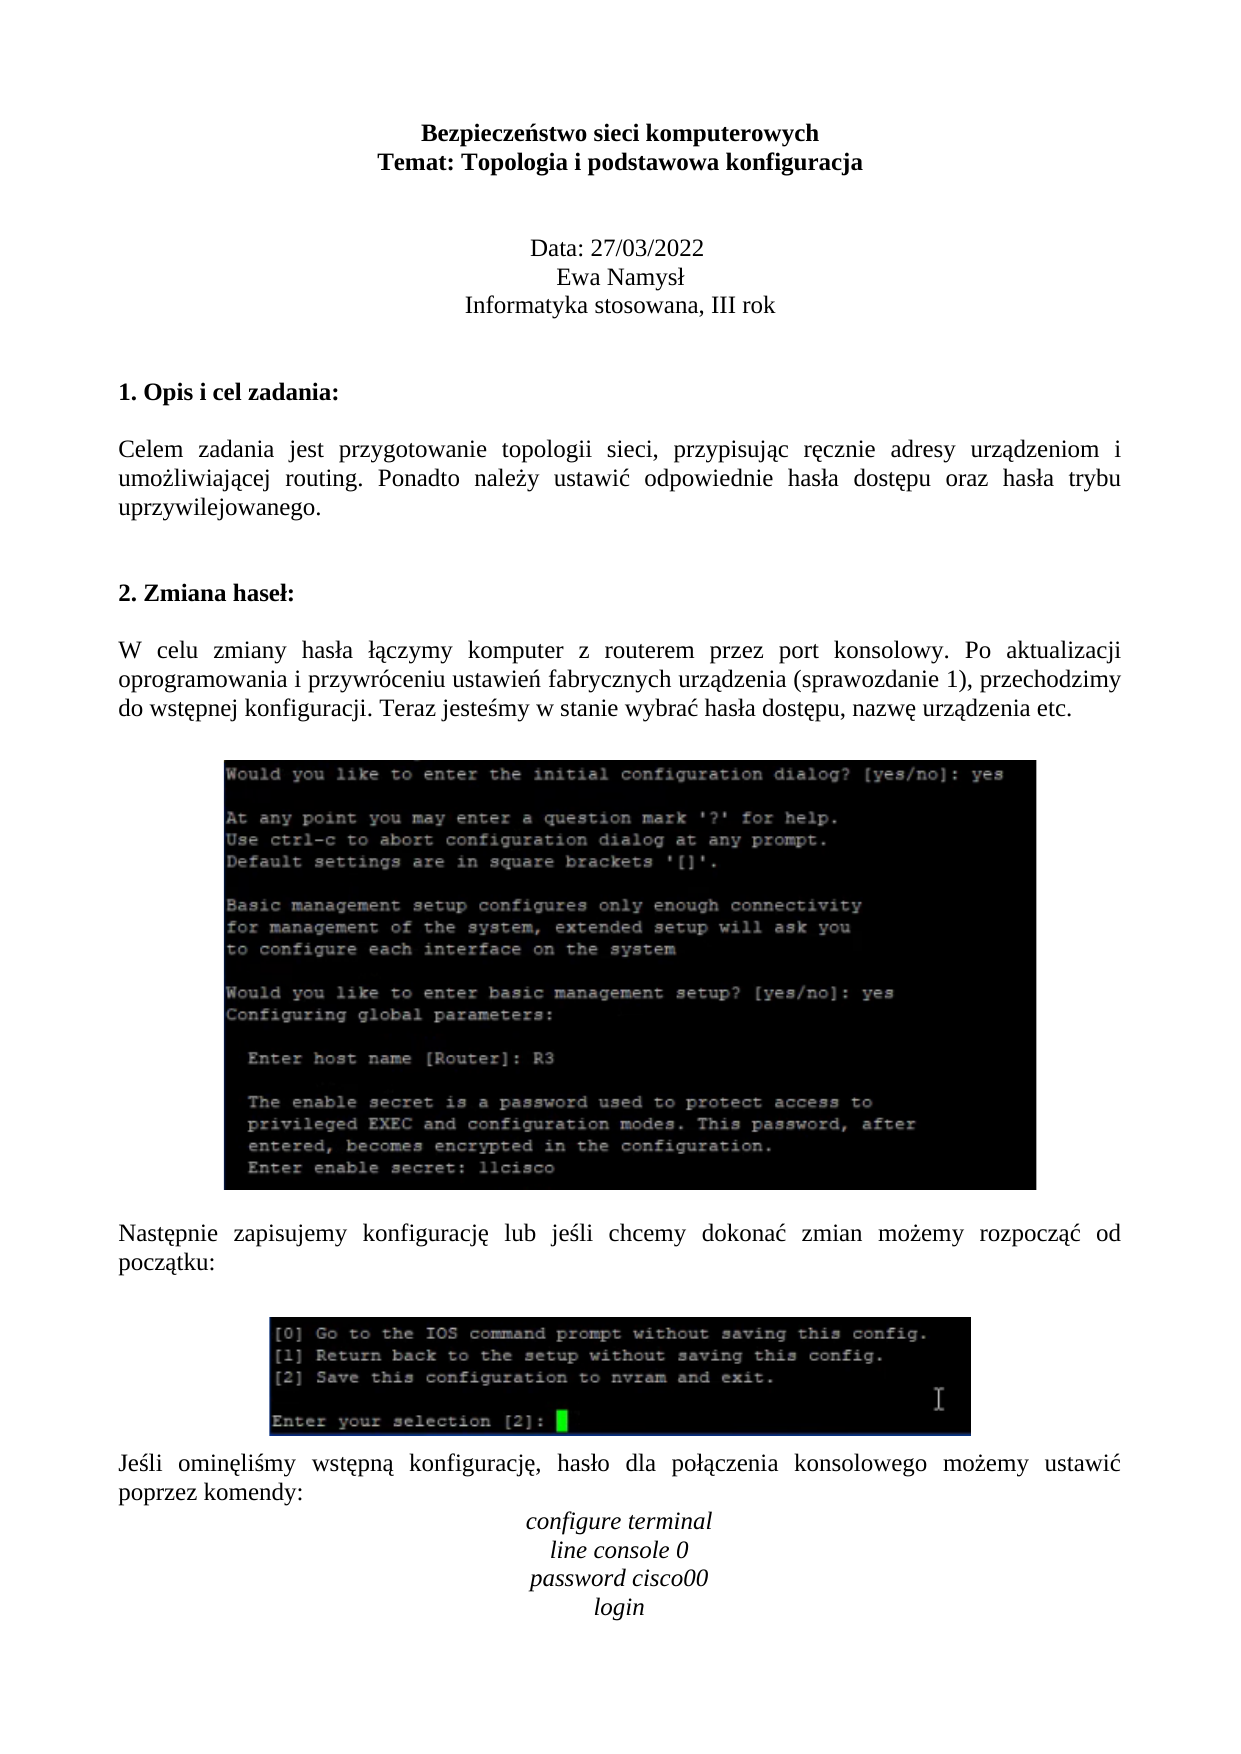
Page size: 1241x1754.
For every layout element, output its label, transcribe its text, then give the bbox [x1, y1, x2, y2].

text 2. Zmiana haseł: [118, 578, 1122, 607]
text Temat: Topologia i podstawowa konfiguracja [118, 147, 1122, 176]
text login [118, 1592, 1122, 1621]
text Ewa Namysł [118, 262, 1122, 291]
text password cisco00 [118, 1563, 1122, 1592]
picture [269, 1317, 971, 1436]
text Następnie zapisujemy konfigurację lub jeśli chcemy dokonać zmian możemy rozpocząć od początku: [118, 1218, 1122, 1276]
text 1. Opis i cel zadania: [118, 377, 1122, 406]
text line console 0 [118, 1535, 1122, 1563]
text Celem zadania jest przygotowanie topologii sieci, przypisując ręcznie adresy urządzeniom i umożliwiającej routing. Ponadto należy ustawić odpowiednie hasła dostępu oraz hasła trybu uprzywilejowanego. [118, 434, 1122, 521]
text configure terminal [118, 1506, 1122, 1535]
text Jeśli ominęliśmy wstępną konfigurację, hasło dla połączenia konsolowego możemy ustawić poprzez komendy: [118, 1448, 1122, 1506]
text Bezpieczeństwo sieci komputerowych [118, 118, 1122, 147]
text Informatyka stosowana, III rok [118, 291, 1122, 319]
text Data: 27/03/2022 [118, 233, 1122, 262]
picture [223, 760, 1037, 1190]
text W celu zmiany hasła łączymy komputer z routerem przez port konsolowy. Po aktualizacji oprogramowania i przywróceniu ustawień fabrycznych urządzenia (sprawozdanie 1), przechodzimy do wstępnej konfiguracji. Teraz jesteśmy w stanie wybrać hasła dostępu, nazwę urządzenia etc. [118, 636, 1122, 722]
